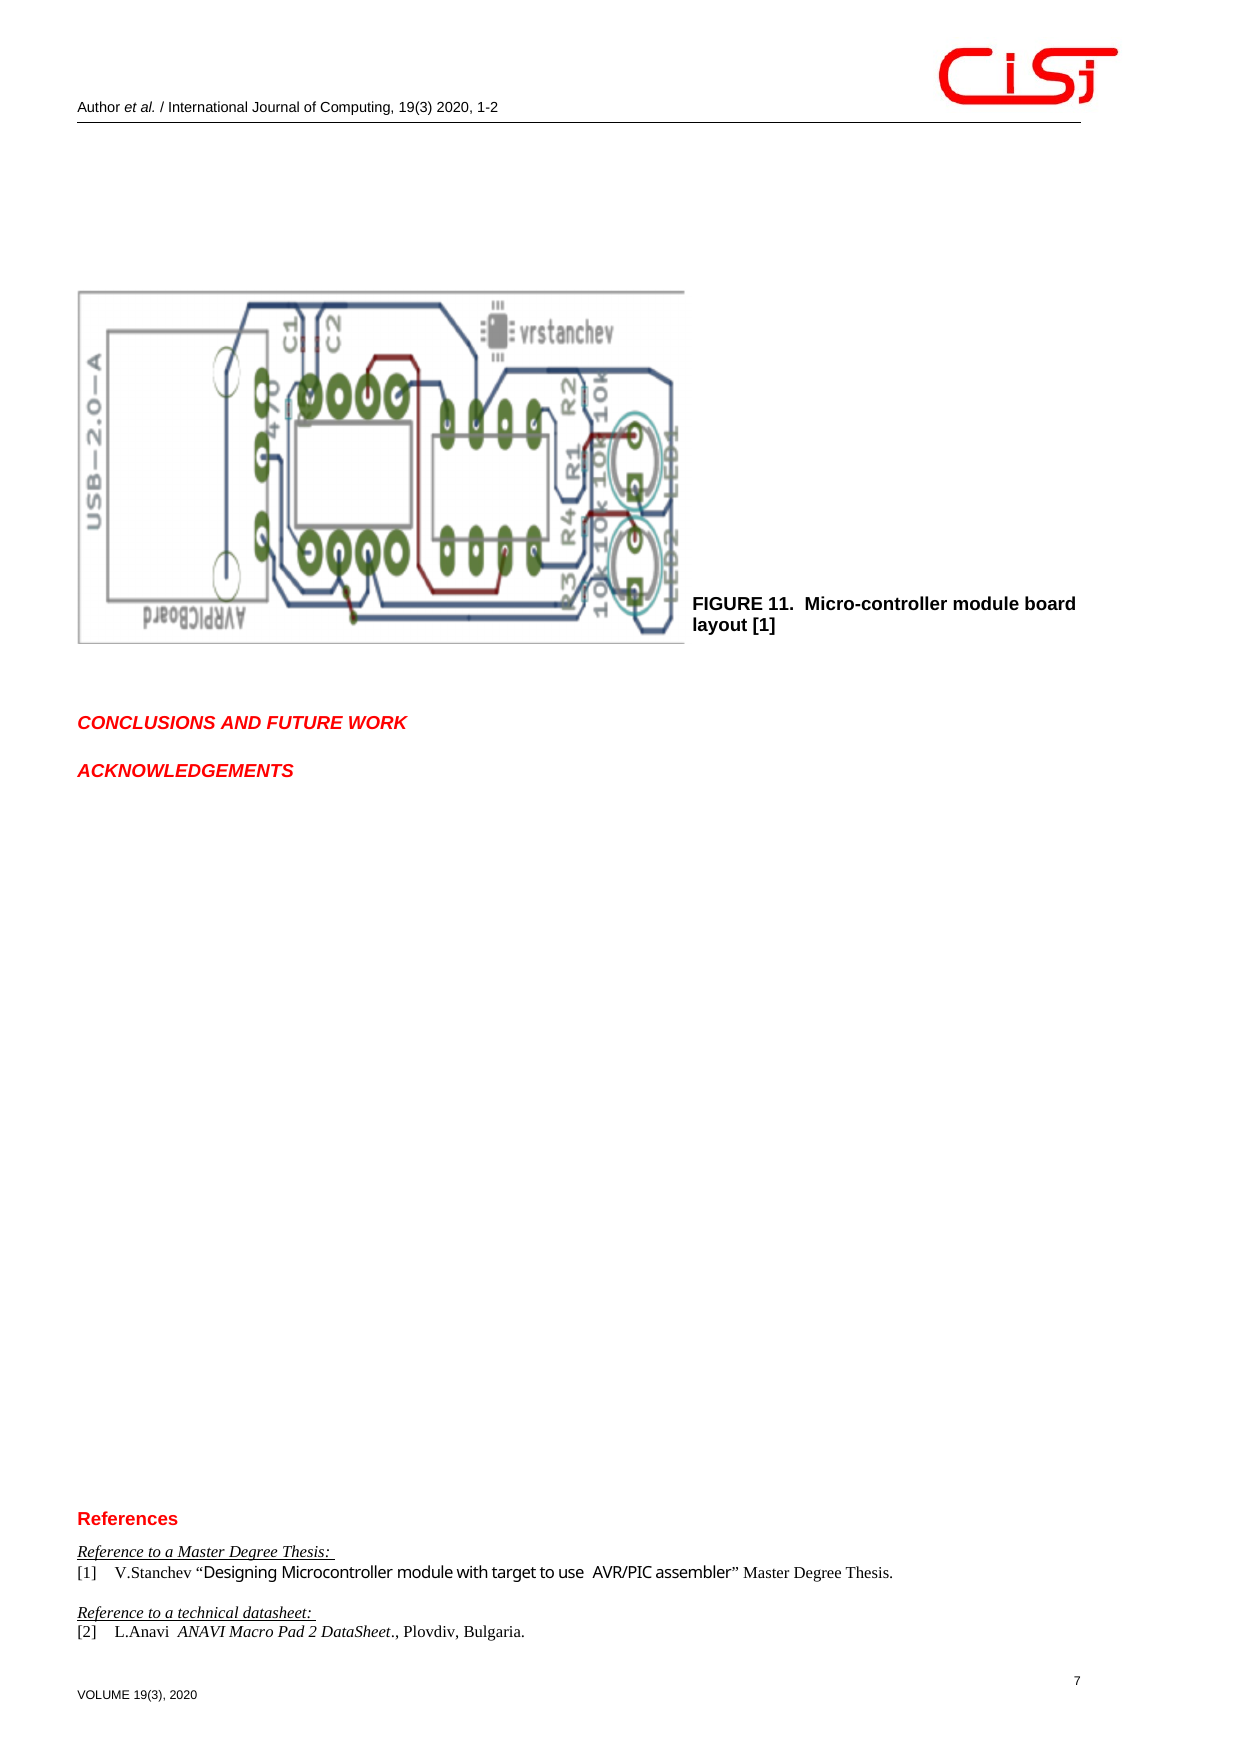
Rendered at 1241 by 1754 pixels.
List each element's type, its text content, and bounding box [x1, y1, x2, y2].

text [1] V.Stanchev “Designing Microcontroller module with target to use AVR/PIC assembler” Master Degree Thesis. [77, 1561, 1081, 1584]
text Reference to a Master Degree Thesis: [77, 1542, 1081, 1561]
text FIGURE 11. Micro-controller module board layout [1] [693, 593, 1081, 636]
text Reference to a technical datasheet: [77, 1603, 1081, 1622]
picture [933, 37, 1123, 113]
picture [77, 290, 693, 643]
text ACKNOWLEDGEMENTS [77, 760, 1081, 782]
text References [77, 1508, 1081, 1529]
text [2] L.Anavi ANAVI Macro Pad 2 DataSheet., Plovdiv, Bulgaria. [77, 1622, 1081, 1641]
text CONCLUSIONS AND FUTURE WORK [77, 712, 1081, 733]
